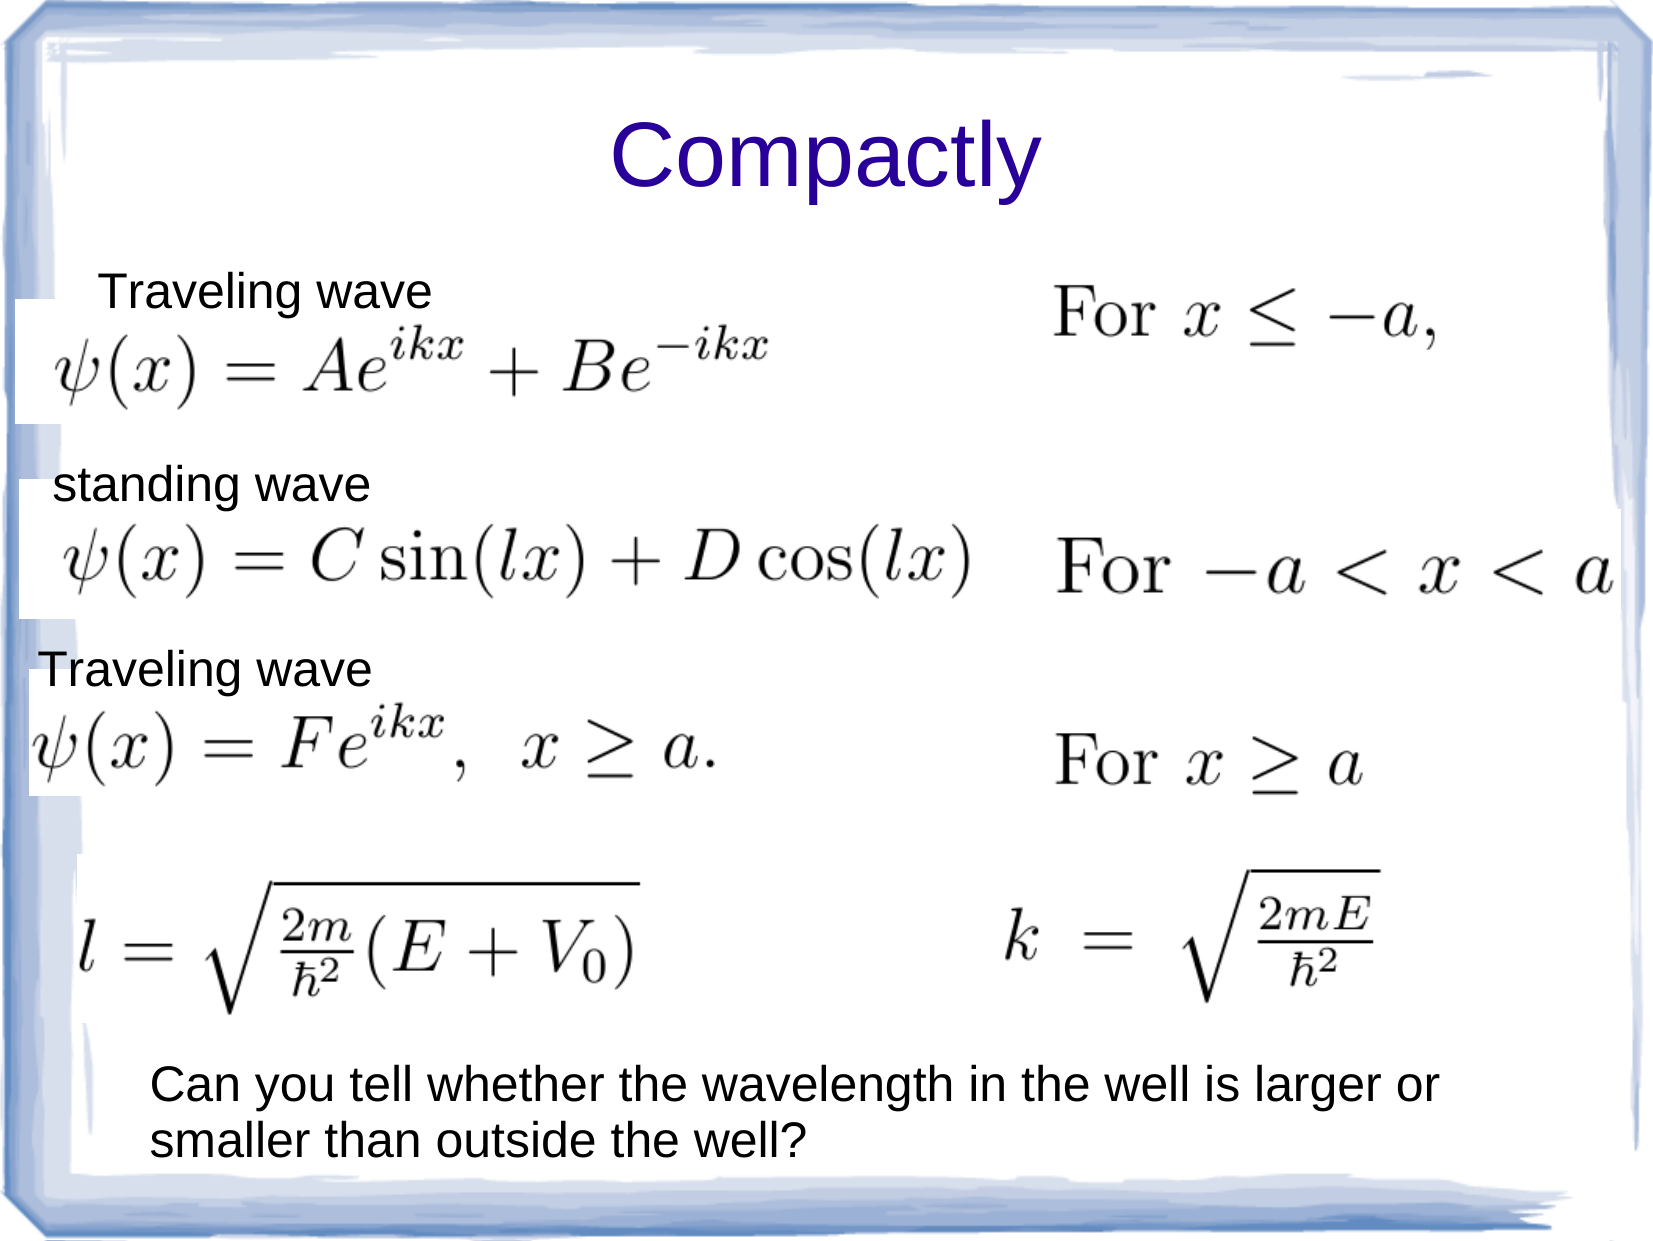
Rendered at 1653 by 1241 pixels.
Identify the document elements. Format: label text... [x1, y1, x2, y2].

picture [0, 0, 1653, 1241]
text_box standing wave [37, 449, 570, 521]
title Compactly [82, 49, 1571, 257]
text_box Can you tell whether the wavelength in the well is larger or smaller than outside the well? [134, 1049, 1545, 1177]
text_box Traveling wave [22, 634, 555, 705]
text_box Traveling wave [82, 256, 615, 328]
